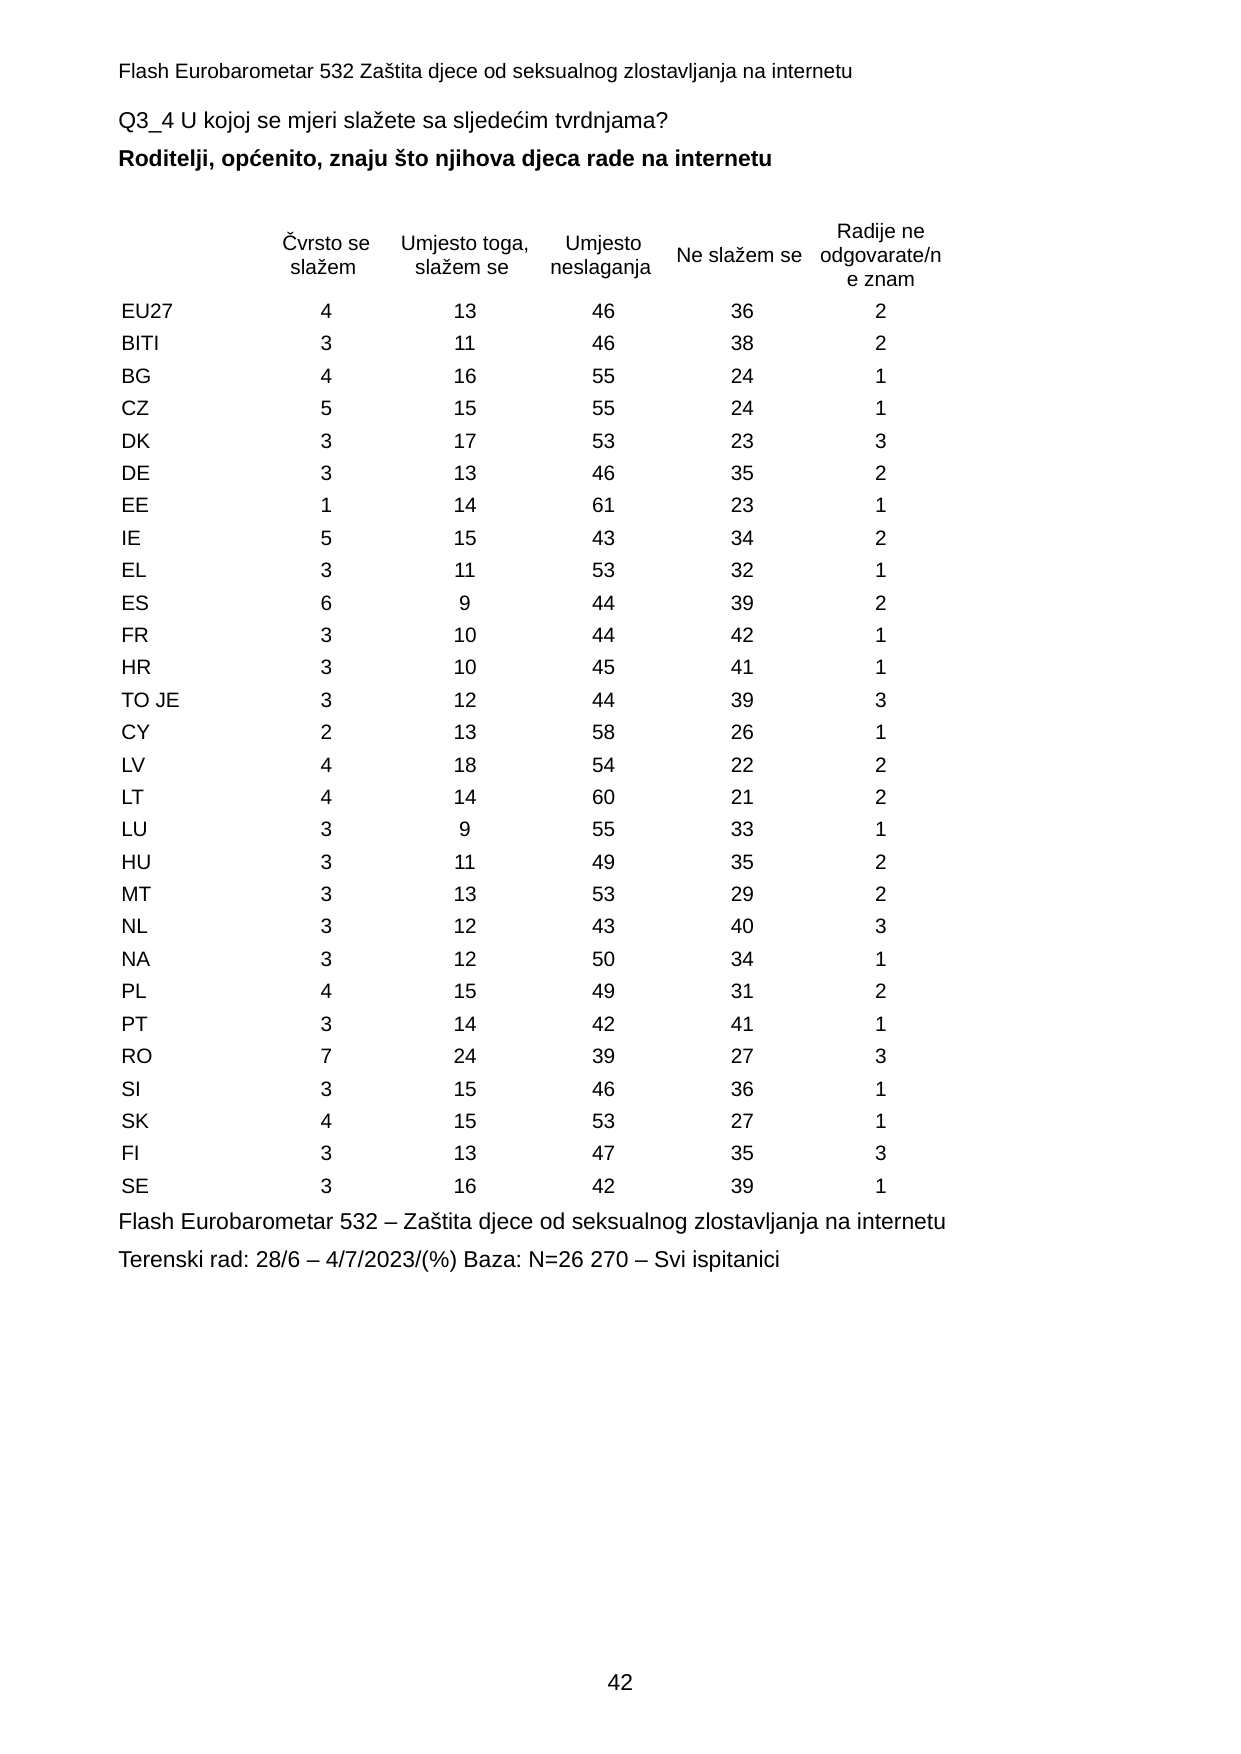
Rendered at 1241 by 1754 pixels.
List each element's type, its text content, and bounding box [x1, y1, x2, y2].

table_cell SE [118, 1169, 257, 1202]
table_cell 13 [395, 716, 534, 748]
table_cell 3 [257, 457, 395, 489]
table_cell 3 [257, 910, 395, 943]
table_cell 3 [257, 1169, 395, 1202]
table_cell 15 [395, 1105, 534, 1137]
table_cell 1 [811, 716, 950, 748]
table_cell 5 [257, 521, 395, 554]
table_cell 3 [257, 1137, 395, 1169]
table_cell 42 [534, 1008, 673, 1040]
table_cell 2 [811, 845, 950, 878]
table_cell 22 [673, 748, 811, 781]
table_cell 31 [673, 975, 811, 1007]
table_cell 9 [395, 813, 534, 845]
table_cell 10 [395, 651, 534, 683]
table_cell 46 [534, 327, 673, 359]
table_cell 3 [257, 554, 395, 586]
table_cell 34 [673, 521, 811, 554]
table_cell HR [118, 651, 257, 683]
table_cell 58 [534, 716, 673, 748]
table_cell 3 [257, 1008, 395, 1040]
table_cell 3 [257, 619, 395, 651]
table_cell 35 [673, 845, 811, 878]
table_cell 1 [811, 1105, 950, 1137]
table_cell 55 [534, 813, 673, 845]
table_cell 54 [534, 748, 673, 781]
table_cell 42 [673, 619, 811, 651]
table_cell CZ [118, 392, 257, 424]
table_cell 1 [811, 1008, 950, 1040]
table_cell 41 [673, 1008, 811, 1040]
table_cell 10 [395, 619, 534, 651]
table_cell FR [118, 619, 257, 651]
table_cell 60 [534, 781, 673, 813]
table_cell 36 [673, 295, 811, 327]
table_cell 14 [395, 1008, 534, 1040]
table_cell 45 [534, 651, 673, 683]
table_cell 1 [811, 1169, 950, 1202]
table_cell 44 [534, 684, 673, 716]
table_cell 53 [534, 878, 673, 910]
table_cell 12 [395, 943, 534, 975]
table_cell 1 [811, 619, 950, 651]
table_cell 40 [673, 910, 811, 943]
table_cell 18 [395, 748, 534, 781]
table_cell 3 [257, 845, 395, 878]
table_cell 2 [811, 748, 950, 781]
table_cell 1 [811, 651, 950, 683]
table_cell 1 [811, 360, 950, 392]
table_cell 3 [257, 651, 395, 683]
text Terenski rad: 28/6 – 4/7/2023/(%) Baza: N=26 270 – Svi ispitanici [118, 1246, 1122, 1272]
table_cell 21 [673, 781, 811, 813]
table_cell 17 [395, 424, 534, 457]
table_cell 46 [534, 295, 673, 327]
table_cell 29 [673, 878, 811, 910]
table_cell 2 [811, 327, 950, 359]
table_cell 2 [811, 878, 950, 910]
table_cell 49 [534, 845, 673, 878]
table_cell 3 [811, 1040, 950, 1072]
table_cell LU [118, 813, 257, 845]
table_cell 55 [534, 392, 673, 424]
table_cell BG [118, 360, 257, 392]
table_cell 13 [395, 1137, 534, 1169]
table_cell CY [118, 716, 257, 748]
table_cell 26 [673, 716, 811, 748]
table_cell MT [118, 878, 257, 910]
table_cell 2 [811, 975, 950, 1007]
table_cell 11 [395, 554, 534, 586]
table_cell 1 [257, 489, 395, 521]
table_cell 39 [673, 586, 811, 619]
table_cell SI [118, 1072, 257, 1104]
table_header Radije ne odgovarate/ne znam [811, 215, 950, 295]
table_cell EU27 [118, 295, 257, 327]
table_cell 3 [811, 424, 950, 457]
table_cell 2 [811, 781, 950, 813]
table_cell 3 [257, 878, 395, 910]
text Flash Eurobarometar 532 – Zaštita djece od seksualnog zlostavljanja na internetu [118, 1208, 1122, 1234]
table_cell 3 [257, 943, 395, 975]
table_cell 1 [811, 392, 950, 424]
table_cell PL [118, 975, 257, 1007]
table_cell 4 [257, 295, 395, 327]
table_cell 39 [673, 684, 811, 716]
table_cell 1 [811, 554, 950, 586]
table_cell 6 [257, 586, 395, 619]
table_cell 49 [534, 975, 673, 1007]
table_cell 4 [257, 975, 395, 1007]
table_header [118, 215, 257, 295]
table_cell 24 [395, 1040, 534, 1072]
table_cell 2 [257, 716, 395, 748]
table_cell 33 [673, 813, 811, 845]
table_cell 3 [257, 813, 395, 845]
table_cell 15 [395, 392, 534, 424]
table_cell 2 [811, 586, 950, 619]
table_cell 3 [257, 1072, 395, 1104]
table_cell 11 [395, 327, 534, 359]
table_cell 46 [534, 1072, 673, 1104]
table_cell ES [118, 586, 257, 619]
text Q3_4 U kojoj se mjeri slažete sa sljedećim tvrdnjama? [118, 107, 1122, 133]
table_cell 42 [534, 1169, 673, 1202]
table_cell 61 [534, 489, 673, 521]
table_cell 7 [257, 1040, 395, 1072]
table_cell 3 [811, 1137, 950, 1169]
table_cell 35 [673, 457, 811, 489]
table_cell 5 [257, 392, 395, 424]
table_cell 34 [673, 943, 811, 975]
table_cell IE [118, 521, 257, 554]
table_cell EL [118, 554, 257, 586]
table_cell 46 [534, 457, 673, 489]
table_cell 1 [811, 813, 950, 845]
table_cell 4 [257, 781, 395, 813]
table_cell PT [118, 1008, 257, 1040]
table_cell 2 [811, 457, 950, 489]
table_cell 2 [811, 521, 950, 554]
table_cell 2 [811, 295, 950, 327]
table_header Umjesto toga, slažem se [395, 215, 534, 295]
table_cell 13 [395, 457, 534, 489]
table_cell 23 [673, 489, 811, 521]
table_cell 24 [673, 392, 811, 424]
table_cell 53 [534, 1105, 673, 1137]
table_cell 3 [257, 327, 395, 359]
table_cell EE [118, 489, 257, 521]
table_cell 16 [395, 1169, 534, 1202]
table_cell 43 [534, 910, 673, 943]
table_cell 36 [673, 1072, 811, 1104]
table_cell 12 [395, 910, 534, 943]
table_cell DE [118, 457, 257, 489]
table_cell 24 [673, 360, 811, 392]
table_cell 13 [395, 295, 534, 327]
table_cell 38 [673, 327, 811, 359]
table_cell NA [118, 943, 257, 975]
table_cell 12 [395, 684, 534, 716]
table_cell 27 [673, 1040, 811, 1072]
table_cell 1 [811, 1072, 950, 1104]
table_cell DK [118, 424, 257, 457]
table_cell 44 [534, 619, 673, 651]
table_cell 23 [673, 424, 811, 457]
table_cell 27 [673, 1105, 811, 1137]
table_cell NL [118, 910, 257, 943]
table_cell 41 [673, 651, 811, 683]
text Roditelji, općenito, znaju što njihova djeca rade na internetu [118, 145, 1122, 171]
table_cell 13 [395, 878, 534, 910]
table_cell 53 [534, 424, 673, 457]
table_cell 39 [534, 1040, 673, 1072]
table_cell 4 [257, 360, 395, 392]
table_cell 4 [257, 748, 395, 781]
table_cell 1 [811, 489, 950, 521]
table_cell TO JE [118, 684, 257, 716]
table_cell 53 [534, 554, 673, 586]
table_cell 15 [395, 975, 534, 1007]
table_cell 14 [395, 781, 534, 813]
table_cell 50 [534, 943, 673, 975]
table_cell 4 [257, 1105, 395, 1137]
table_cell 32 [673, 554, 811, 586]
table_cell 15 [395, 521, 534, 554]
table_cell 47 [534, 1137, 673, 1169]
table_cell LT [118, 781, 257, 813]
table_cell 35 [673, 1137, 811, 1169]
table_cell HU [118, 845, 257, 878]
table_cell 44 [534, 586, 673, 619]
table_cell LV [118, 748, 257, 781]
table_cell 3 [811, 684, 950, 716]
table_cell BITI [118, 327, 257, 359]
table_cell 14 [395, 489, 534, 521]
table_cell SK [118, 1105, 257, 1137]
table_cell 9 [395, 586, 534, 619]
table_cell FI [118, 1137, 257, 1169]
table_cell 1 [811, 943, 950, 975]
table_cell 39 [673, 1169, 811, 1202]
table_cell 3 [257, 684, 395, 716]
table_cell 3 [811, 910, 950, 943]
table_header Ne slažem se [673, 215, 811, 295]
table_cell RO [118, 1040, 257, 1072]
table_cell 43 [534, 521, 673, 554]
table_header Umjesto neslaganja [534, 215, 673, 295]
table_header Čvrsto se slažem [257, 215, 395, 295]
table_cell 55 [534, 360, 673, 392]
table_cell 3 [257, 424, 395, 457]
table_cell 11 [395, 845, 534, 878]
table_cell 15 [395, 1072, 534, 1104]
table_cell 16 [395, 360, 534, 392]
